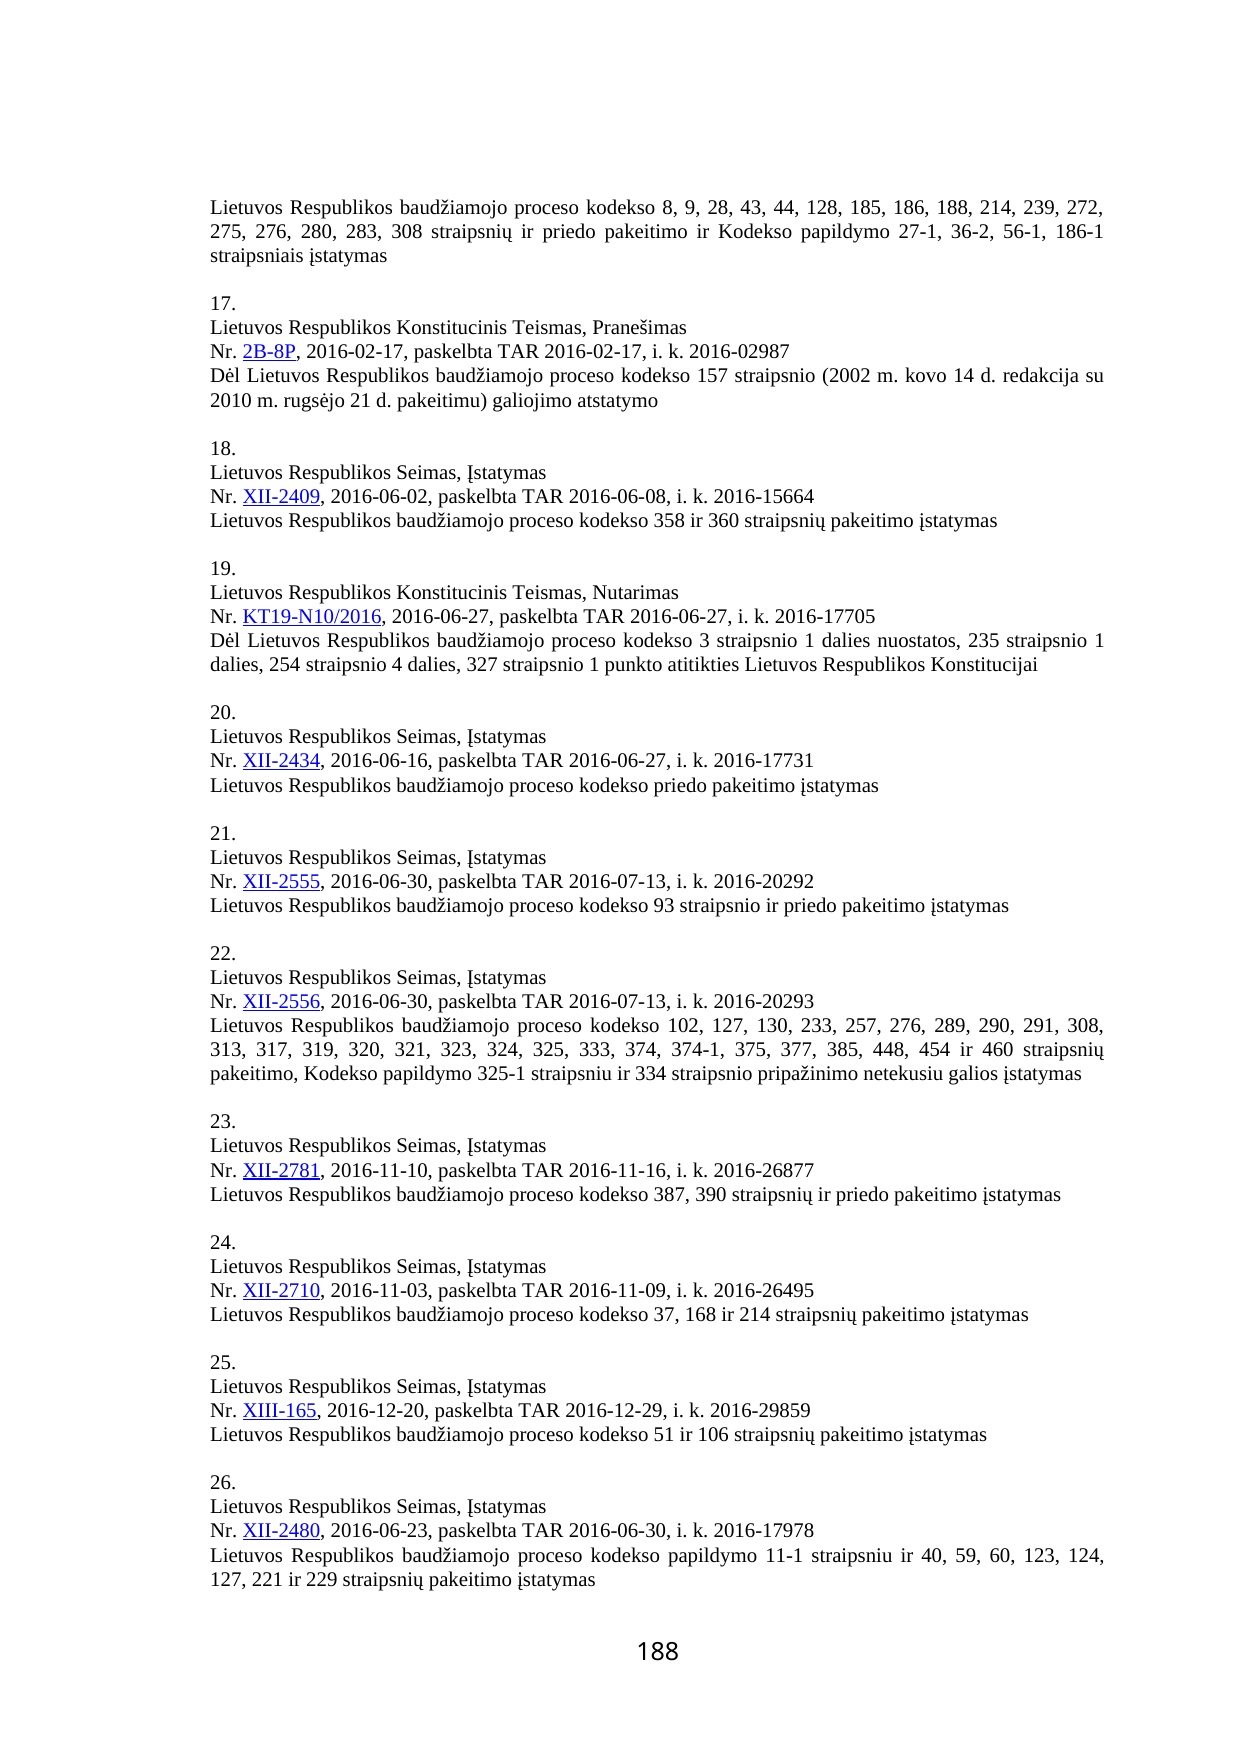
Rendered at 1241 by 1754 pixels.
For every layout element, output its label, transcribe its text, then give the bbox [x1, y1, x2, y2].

text 20. [210, 700, 1106, 724]
text Nr. XII-2434, 2016-06-16, paskelbta TAR 2016-06-27, i. k. 2016-17731 [210, 748, 1106, 772]
text Nr. XII-2480, 2016-06-23, paskelbta TAR 2016-06-30, i. k. 2016-17978 [210, 1518, 1106, 1542]
text Lietuvos Respublikos baudžiamojo proceso kodekso 102, 127, 130, 233, 257, 276, 289, 290, 291, 308, 313, 317, 319, 320, 321, 323, 324, 325, 333, 374, 374-1, 375, 377, 385, 448, 454 ir 460 straipsnių pakeitimo, Kodekso papildymo 325-1 straipsniu ir 334 straipsnio pripažinimo netekusiu galios įstatymas [210, 1013, 1106, 1085]
text Lietuvos Respublikos baudžiamojo proceso kodekso 387, 390 straipsnių ir priedo pakeitimo įstatymas [210, 1182, 1106, 1206]
text Nr. XII-2710, 2016-11-03, paskelbta TAR 2016-11-09, i. k. 2016-26495 [210, 1278, 1106, 1302]
text Dėl Lietuvos Respublikos baudžiamojo proceso kodekso 157 straipsnio (2002 m. kovo 14 d. redakcija su 2010 m. rugsėjo 21 d. pakeitimu) galiojimo atstatymo [210, 363, 1106, 412]
text Lietuvos Respublikos Seimas, Įstatymas [210, 1254, 1106, 1278]
text Lietuvos Respublikos baudžiamojo proceso kodekso priedo pakeitimo įstatymas [210, 772, 1106, 797]
text Nr. XIII-165, 2016-12-20, paskelbta TAR 2016-12-29, i. k. 2016-29859 [210, 1398, 1106, 1422]
text Nr. XII-2409, 2016-06-02, paskelbta TAR 2016-06-08, i. k. 2016-15664 [210, 484, 1106, 508]
text 17. [210, 291, 1106, 315]
text 25. [210, 1350, 1106, 1374]
text Nr. 2B-8P, 2016-02-17, paskelbta TAR 2016-02-17, i. k. 2016-02987 [210, 339, 1106, 363]
text Lietuvos Respublikos baudžiamojo proceso kodekso papildymo 11-1 straipsniu ir 40, 59, 60, 123, 124, 127, 221 ir 229 straipsnių pakeitimo įstatymas [210, 1542, 1106, 1591]
text Lietuvos Respublikos Seimas, Įstatymas [210, 460, 1106, 484]
text Nr. XII-2555, 2016-06-30, paskelbta TAR 2016-07-13, i. k. 2016-20292 [210, 869, 1106, 893]
text Lietuvos Respublikos baudžiamojo proceso kodekso 8, 9, 28, 43, 44, 128, 185, 186, 188, 214, 239, 272, 275, 276, 280, 283, 308 straipsnių ir priedo pakeitimo ir Kodekso papildymo 27-1, 36-2, 56-1, 186-1 straipsniais įstatymas [210, 195, 1106, 267]
text Lietuvos Respublikos Seimas, Įstatymas [210, 845, 1106, 869]
text Nr. XII-2781, 2016-11-10, paskelbta TAR 2016-11-16, i. k. 2016-26877 [210, 1157, 1106, 1182]
text 23. [210, 1109, 1106, 1133]
text Lietuvos Respublikos baudžiamojo proceso kodekso 51 ir 106 straipsnių pakeitimo įstatymas [210, 1422, 1106, 1446]
text Lietuvos Respublikos Konstitucinis Teismas, Pranešimas [210, 315, 1106, 339]
text Lietuvos Respublikos baudžiamojo proceso kodekso 37, 168 ir 214 straipsnių pakeitimo įstatymas [210, 1302, 1106, 1326]
text 26. [210, 1470, 1106, 1494]
text Lietuvos Respublikos baudžiamojo proceso kodekso 93 straipsnio ir priedo pakeitimo įstatymas [210, 893, 1106, 917]
text Lietuvos Respublikos Konstitucinis Teismas, Nutarimas [210, 580, 1106, 604]
text Lietuvos Respublikos Seimas, Įstatymas [210, 1494, 1106, 1518]
text Lietuvos Respublikos Seimas, Įstatymas [210, 1133, 1106, 1157]
text Lietuvos Respublikos baudžiamojo proceso kodekso 358 ir 360 straipsnių pakeitimo įstatymas [210, 508, 1106, 532]
text Lietuvos Respublikos Seimas, Įstatymas [210, 724, 1106, 748]
text 19. [210, 556, 1106, 580]
text Nr. XII-2556, 2016-06-30, paskelbta TAR 2016-07-13, i. k. 2016-20293 [210, 989, 1106, 1013]
text Dėl Lietuvos Respublikos baudžiamojo proceso kodekso 3 straipsnio 1 dalies nuostatos, 235 straipsnio 1 dalies, 254 straipsnio 4 dalies, 327 straipsnio 1 punkto atitikties Lietuvos Respublikos Konstitucijai [210, 628, 1106, 676]
text 18. [210, 436, 1106, 460]
text Nr. KT19-N10/2016, 2016-06-27, paskelbta TAR 2016-06-27, i. k. 2016-17705 [210, 604, 1106, 628]
text 22. [210, 941, 1106, 965]
text Lietuvos Respublikos Seimas, Įstatymas [210, 965, 1106, 989]
text Lietuvos Respublikos Seimas, Įstatymas [210, 1374, 1106, 1398]
text 21. [210, 821, 1106, 845]
text 24. [210, 1230, 1106, 1254]
